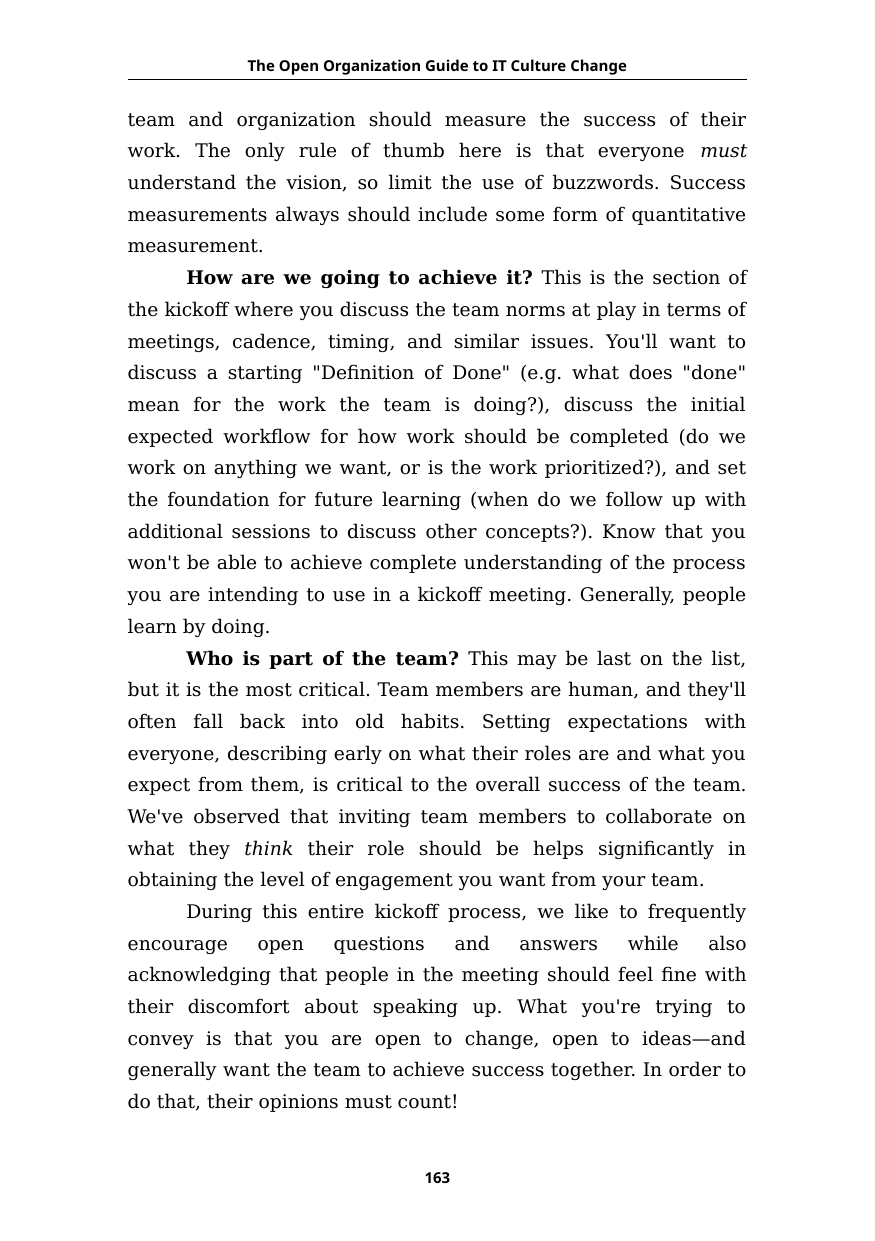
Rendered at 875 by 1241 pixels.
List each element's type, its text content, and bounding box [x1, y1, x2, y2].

text Who is part of the team? This may be last on the list, but it is the most critical. Team members are human, and they'll often fall back into old habits. Setting expectations with everyone, describing early on what their roles are and what you expect from them, is critical to the overall success of the team. We've observed that inviting team members to collaborate on what they think their role should be helps significantly in obtaining the level of engagement you want from your team. [127, 647, 747, 891]
text During this entire kickoff process, we like to frequently encourage open questions and answers while also acknowledging that people in the meeting should feel fine with their discomfort about speaking up. What you're trying to convey is that you are open to change, open to ideas—and generally want the team to achieve success together. In order to do that, their opinions must count! [127, 901, 747, 1113]
text How are we going to achieve it? This is the section of the kickoff where you discuss the team norms at play in terms of meetings, cadence, timing, and similar issues. You'll want to discuss a starting "Definition of Done" (e.g. what does "done" mean for the work the team is doing?), discuss the initial expected workflow for how work should be completed (do we work on anything we want, or is the work prioritized?), and set the foundation for future learning (when do we follow up with additional sessions to discuss other concepts?). Know that you won't be able to achieve complete understanding of the process you are intending to use in a kickoff meeting. Generally, people learn by doing. [127, 267, 747, 637]
text team and organization should measure the success of their work. The only rule of thumb here is that everyone must understand the vision, so limit the use of buzzwords. Success measurements always should include some form of quantitative measurement. [127, 109, 747, 257]
